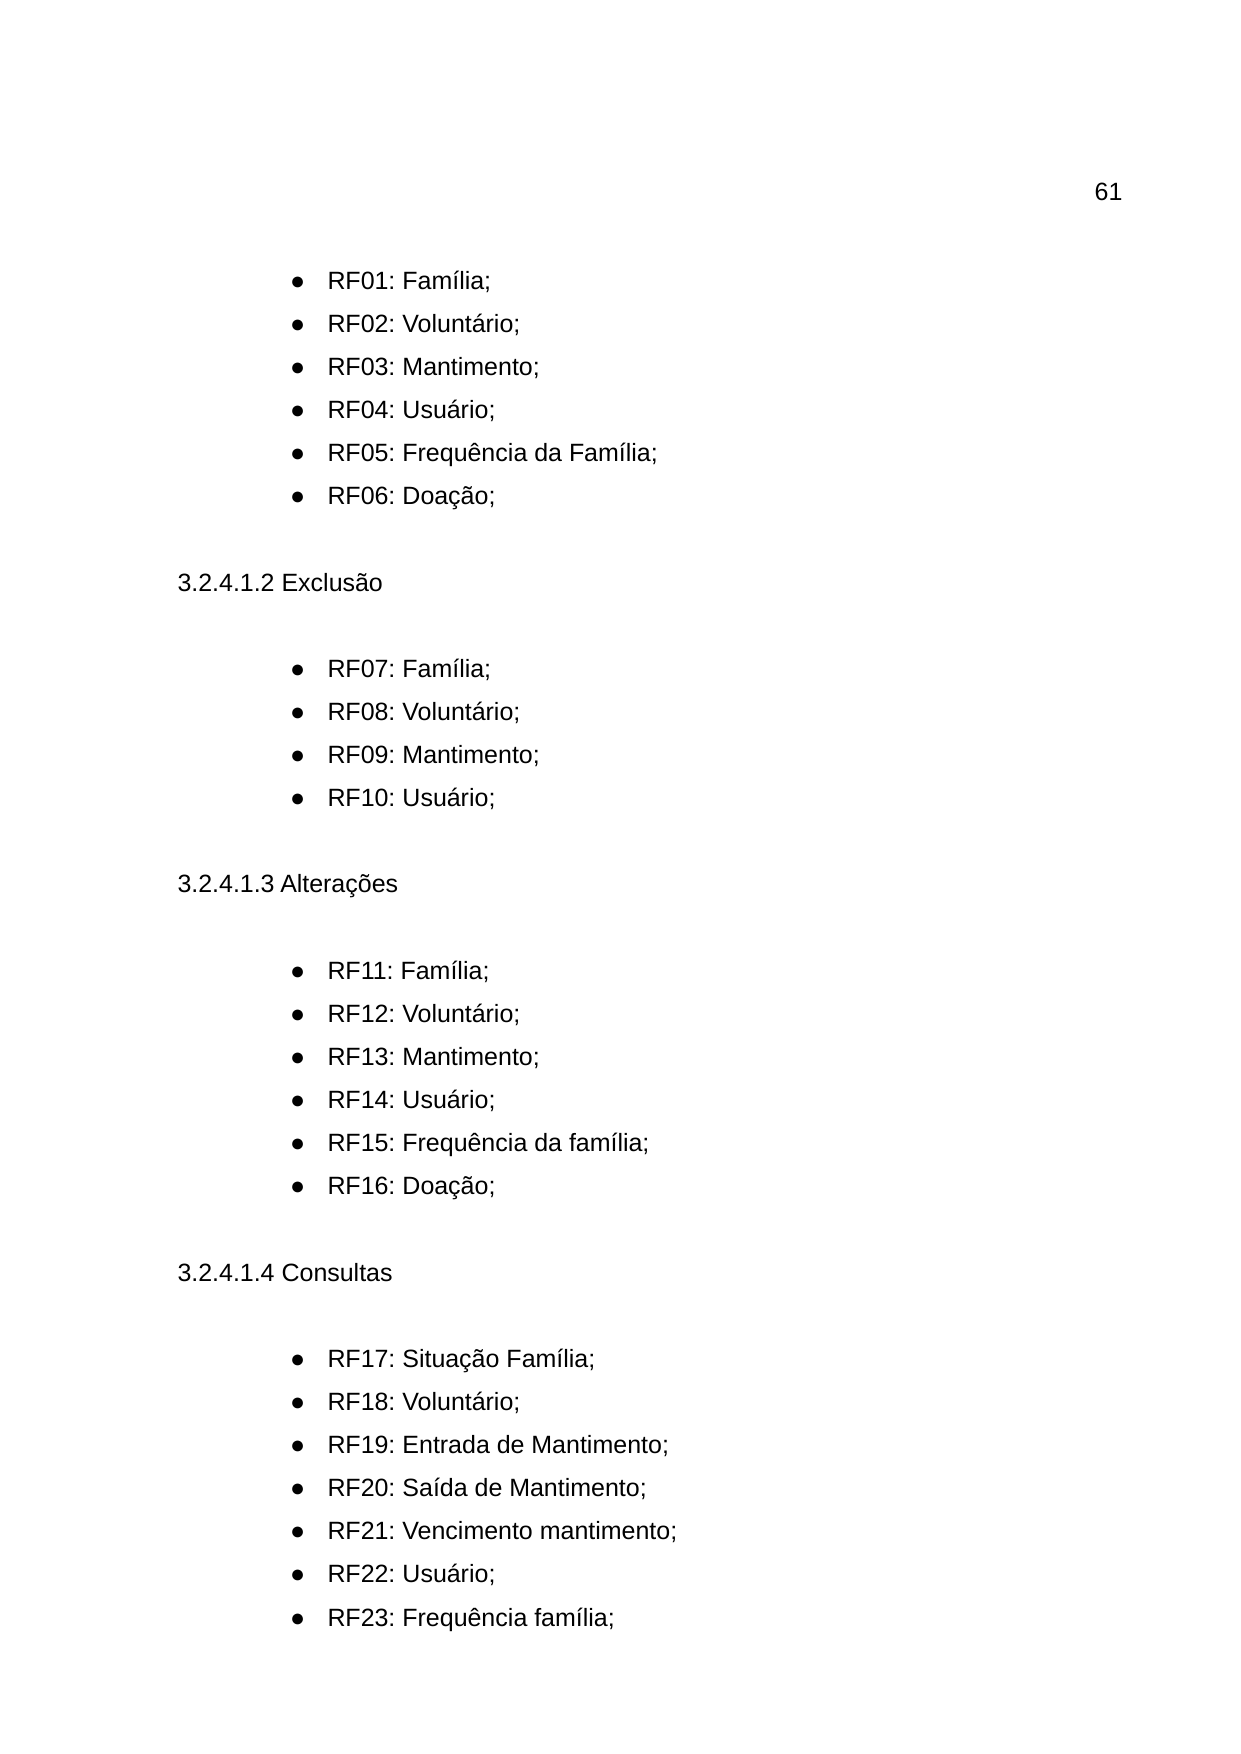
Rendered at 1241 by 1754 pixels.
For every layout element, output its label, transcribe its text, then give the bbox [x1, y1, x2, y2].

list RF17: Situação Família; [290, 1344, 1122, 1373]
text 3.2.4.1.4 Consultas [177, 1258, 1122, 1286]
list RF15: Frequência da família; [290, 1128, 1122, 1157]
list RF04: Usuário; [290, 395, 1122, 424]
list RF06: Doação; [290, 481, 1122, 510]
list RF03: Mantimento; [290, 352, 1122, 381]
list RF19: Entrada de Mantimento; [290, 1430, 1122, 1459]
text 3.2.4.1.2 Exclusão [177, 568, 1122, 596]
list RF01: Família; [290, 266, 1122, 294]
list RF11: Família; [290, 956, 1122, 984]
list RF12: Voluntário; [290, 999, 1122, 1028]
list RF16: Doação; [290, 1171, 1122, 1200]
list RF02: Voluntário; [290, 309, 1122, 338]
list RF20: Saída de Mantimento; [290, 1473, 1122, 1502]
list RF14: Usuário; [290, 1085, 1122, 1114]
list RF07: Família; [290, 654, 1122, 683]
list RF23: Frequência família; [290, 1603, 1122, 1631]
list RF09: Mantimento; [290, 740, 1122, 769]
list RF22: Usuário; [290, 1559, 1122, 1588]
list RF13: Mantimento; [290, 1042, 1122, 1071]
list RF10: Usuário; [290, 783, 1122, 812]
list RF21: Vencimento mantimento; [290, 1516, 1122, 1545]
list RF08: Voluntário; [290, 697, 1122, 726]
list RF05: Frequência da Família; [290, 438, 1122, 467]
text 3.2.4.1.3 Alterações [177, 869, 1122, 898]
list RF18: Voluntário; [290, 1387, 1122, 1416]
